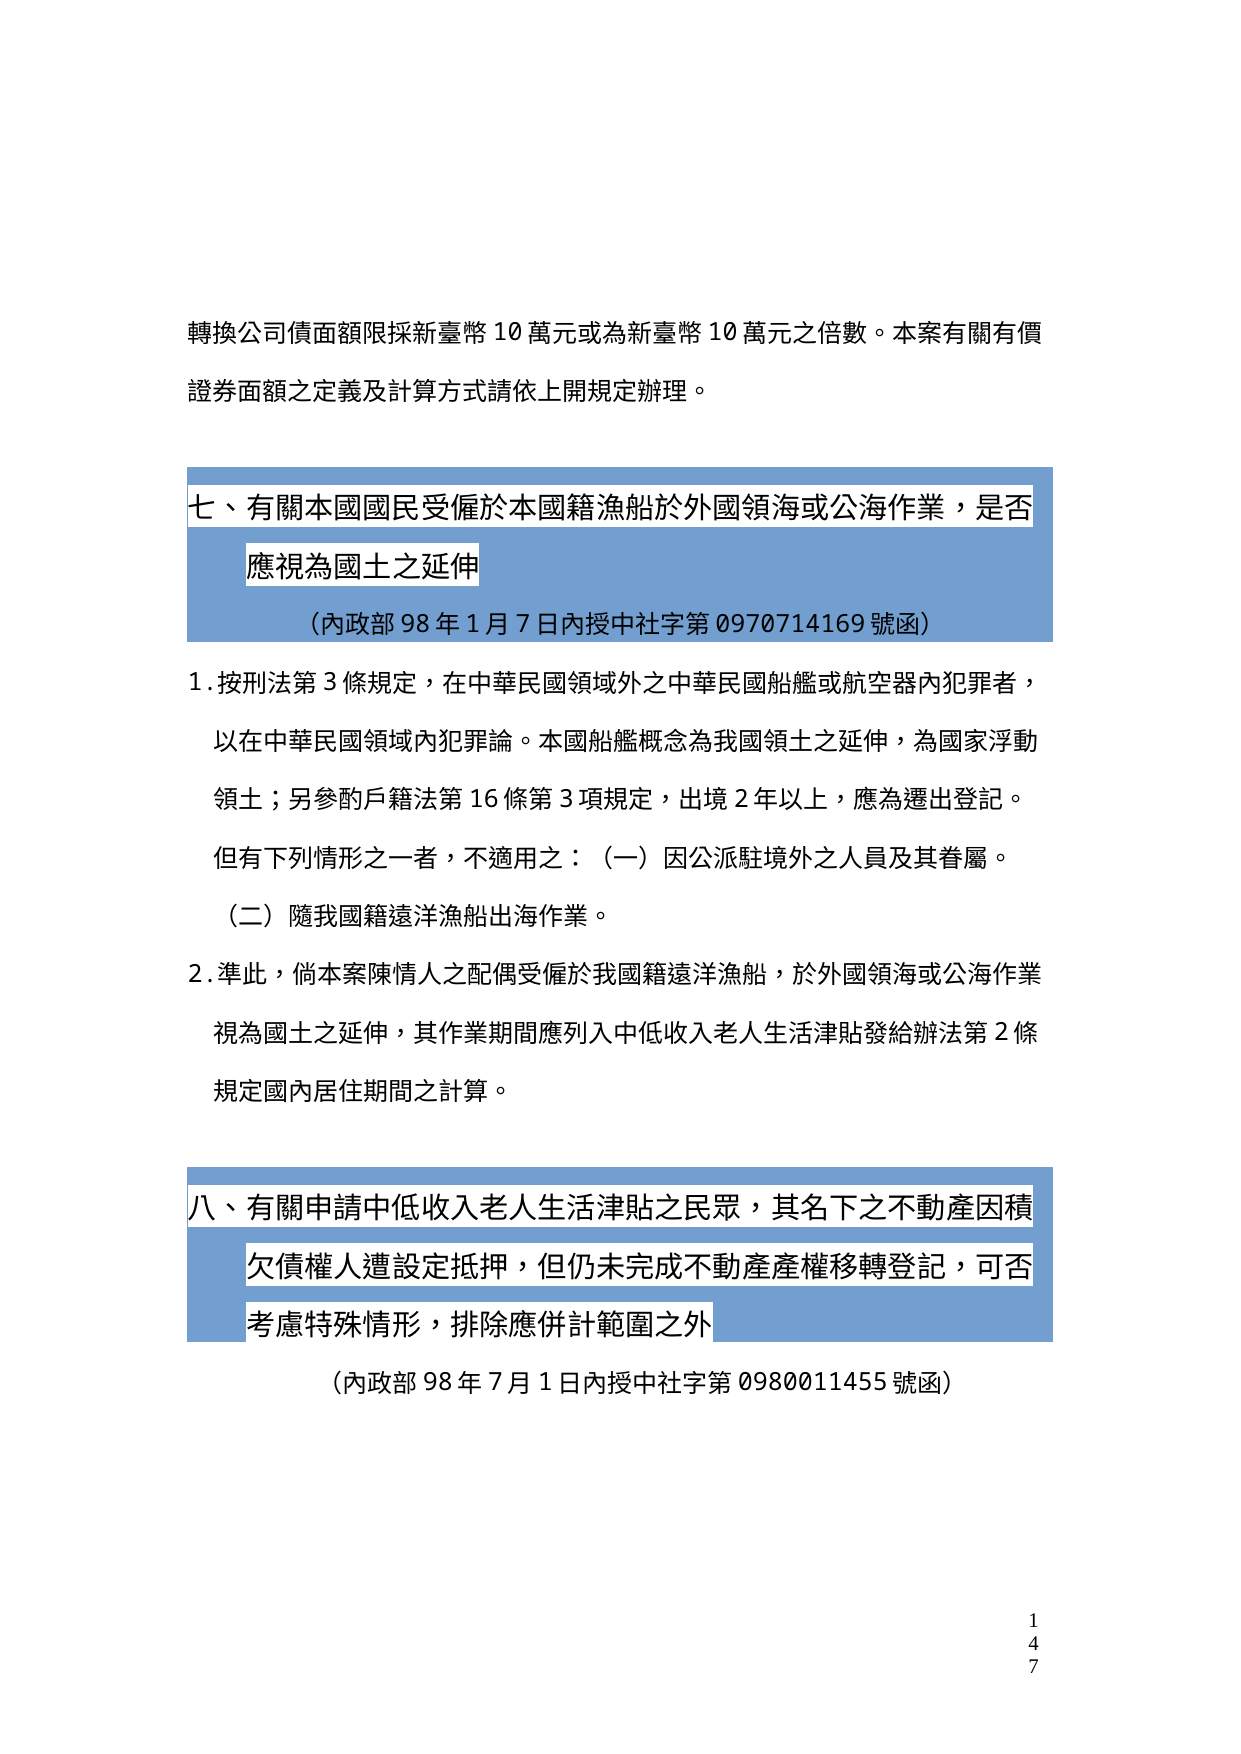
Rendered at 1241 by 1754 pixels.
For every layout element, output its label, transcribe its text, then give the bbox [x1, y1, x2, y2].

text （內政部98年7月1日內授中社字第0980011455號函） [232, 1342, 1053, 1400]
text 轉換公司債面額限採新臺幣10萬元或為新臺幣10萬元之倍數。本案有關有價證券面額之定義及計算方式請依上開規定辦理。 [187, 292, 1053, 408]
text 八、有關申請中低收入老人生活津貼之民眾，其名下之不動產因積欠債權人遭設定抵押，但仍未完成不動產產權移轉登記，可否考慮特殊情形，排除應併計範圍之外 [187, 1167, 1053, 1342]
text （內政部98年1月7日內授中社字第0970714169號函） [187, 583, 1053, 642]
text 2.準此，倘本案陳情人之配偶受僱於我國籍遠洋漁船，於外國領海或公海作業視為國土之延伸，其作業期間應列入中低收入老人生活津貼發給辦法第2條規定國內居住期間之計算。 [187, 933, 1053, 1108]
text 1.按刑法第3條規定，在中華民國領域外之中華民國船艦或航空器內犯罪者，以在中華民國領域內犯罪論。本國船艦概念為我國領土之延伸，為國家浮動領土；另參酌戶籍法第16條第3項規定，出境2年以上，應為遷出登記。但有下列情形之一者，不適用之：（一）因公派駐境外之人員及其眷屬。（二）隨我國籍遠洋漁船出海作業。 [187, 642, 1053, 933]
text 七、有關本國國民受僱於本國籍漁船於外國領海或公海作業，是否應視為國土之延伸 [187, 467, 1053, 583]
